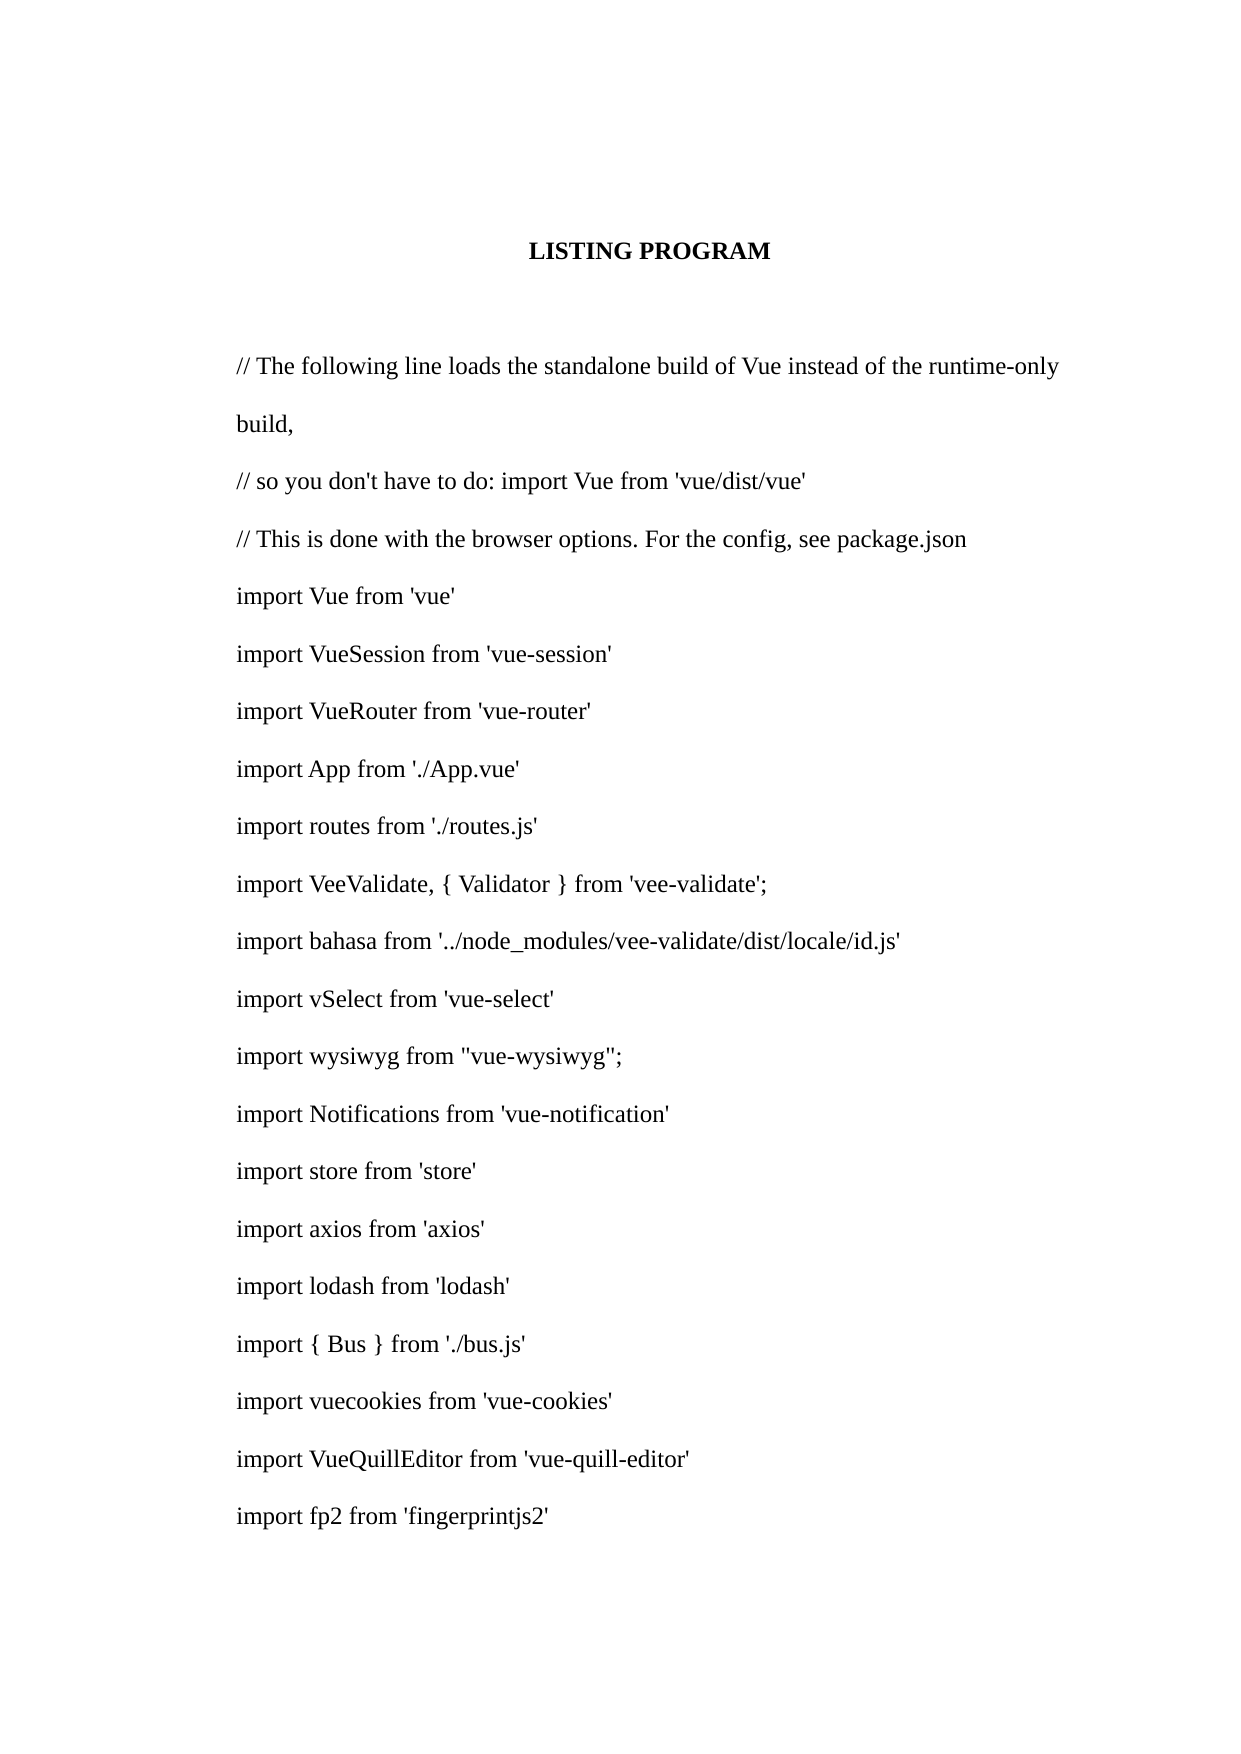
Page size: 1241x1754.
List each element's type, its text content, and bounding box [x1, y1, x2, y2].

text import VueSession from 'vue-session' [236, 639, 1063, 667]
text import VueQuillEditor from 'vue-quill-editor' [236, 1444, 1063, 1472]
text import VueRouter from 'vue-router' [236, 696, 1063, 725]
text import Vue from 'vue' [236, 581, 1063, 610]
text import routes from './routes.js' [236, 811, 1063, 840]
text import Notifications from 'vue-notification' [236, 1099, 1063, 1127]
text import VeeValidate, { Validator } from 'vee-validate'; [236, 869, 1063, 897]
text // The following line loads the standalone build of Vue instead of the runtime-only build, [236, 351, 1063, 437]
text LISTING PROGRAM [236, 236, 1063, 265]
text import { Bus } from './bus.js' [236, 1329, 1063, 1357]
text import App from './App.vue' [236, 754, 1063, 782]
text import axios from 'axios' [236, 1214, 1063, 1242]
text import vuecookies from 'vue-cookies' [236, 1386, 1063, 1415]
text import wysiwyg from "vue-wysiwyg"; [236, 1041, 1063, 1070]
text import lodash from 'lodash' [236, 1271, 1063, 1300]
text import bahasa from '../node_modules/vee-validate/dist/locale/id.js' [236, 926, 1063, 955]
text // so you don't have to do: import Vue from 'vue/dist/vue' [236, 466, 1063, 495]
text // This is done with the browser options. For the config, see package.json [236, 524, 1063, 552]
text import vSelect from 'vue-select' [236, 984, 1063, 1012]
text import fp2 from 'fingerprintjs2' [236, 1501, 1063, 1530]
text import store from 'store' [236, 1156, 1063, 1185]
